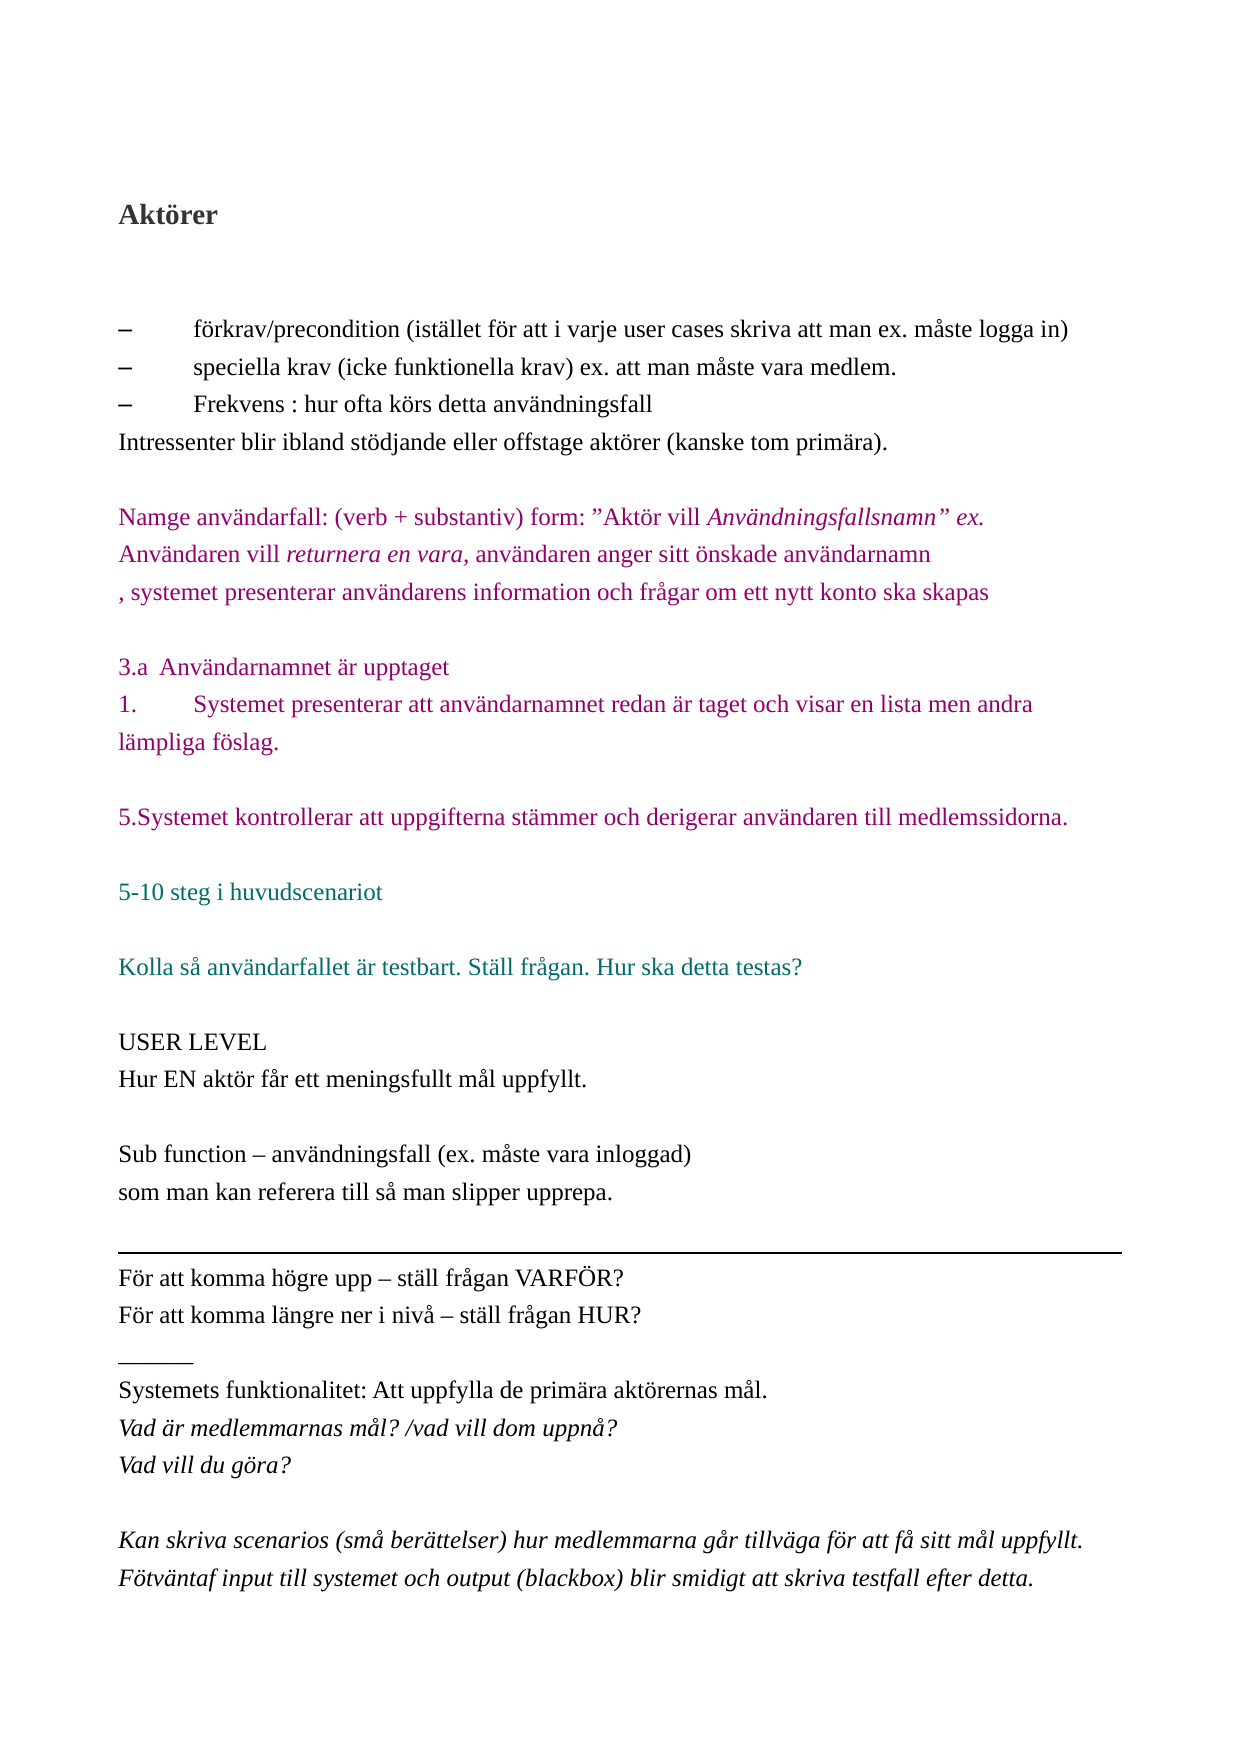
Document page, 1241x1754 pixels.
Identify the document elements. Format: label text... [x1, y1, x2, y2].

list Systemet presenterar att användarnamnet redan är taget och visar en lista men andra lämpliga föslag. [118, 681, 1122, 756]
text Hur EN aktör får ett meningsfullt mål uppfyllt. [118, 1056, 1122, 1093]
list speciella krav (icke funktionella krav) ex. att man måste vara medlem. [118, 343, 1122, 381]
text 5-10 steg i huvudscenariot [118, 868, 1122, 906]
text 3.a Användarnamnet är upptaget [118, 643, 1122, 681]
text Kolla så användarfallet är testbart. Ställ frågan. Hur ska detta testas? [118, 943, 1122, 981]
list förkrav/precondition (istället för att i varje user cases skriva att man ex. måste logga in) [118, 306, 1122, 343]
text För att komma högre upp – ställ frågan VARFÖR? [118, 1254, 1122, 1291]
text Kan skriva scenarios (små berättelser) hur medlemmarna går tillväga för att få sitt mål uppfyllt. [118, 1516, 1122, 1554]
text , systemet presenterar användarens information och frågar om ett nytt konto ska skapas [118, 568, 1122, 606]
text Intressenter blir ibland stödjande eller offstage aktörer (kanske tom primära). [118, 418, 1122, 456]
text Sub function – användningsfall (ex. måste vara inloggad) [118, 1131, 1122, 1168]
text som man kan referera till så man slipper upprepa. [118, 1168, 1122, 1206]
text Fötväntaf input till systemet och output (blackbox) blir smidigt att skriva testfall efter detta. [118, 1554, 1122, 1591]
text För att komma längre ner i nivå – ställ frågan HUR? [118, 1291, 1122, 1329]
text Användaren vill returnera en vara, användaren anger sitt önskade användarnamn [118, 531, 1122, 568]
text 5.Systemet kontrollerar att uppgifterna stämmer och derigerar användaren till medlemssidorna. [118, 793, 1122, 831]
list Frekvens : hur ofta körs detta användningsfall [118, 381, 1122, 418]
text Systemets funktionalitet: Att uppfylla de primära aktörernas mål. [118, 1366, 1122, 1404]
text Vad vill du göra? [118, 1441, 1122, 1479]
text Vad är medlemmarnas mål? /vad vill dom uppnå? [118, 1404, 1122, 1441]
text Namge användarfall: (verb + substantiv) form: ”Aktör vill Användningsfallsnamn” ex. [118, 493, 1122, 531]
text ______ [118, 1329, 1122, 1366]
text USER LEVEL [118, 1018, 1122, 1056]
subtitle Aktörer [118, 193, 1122, 231]
